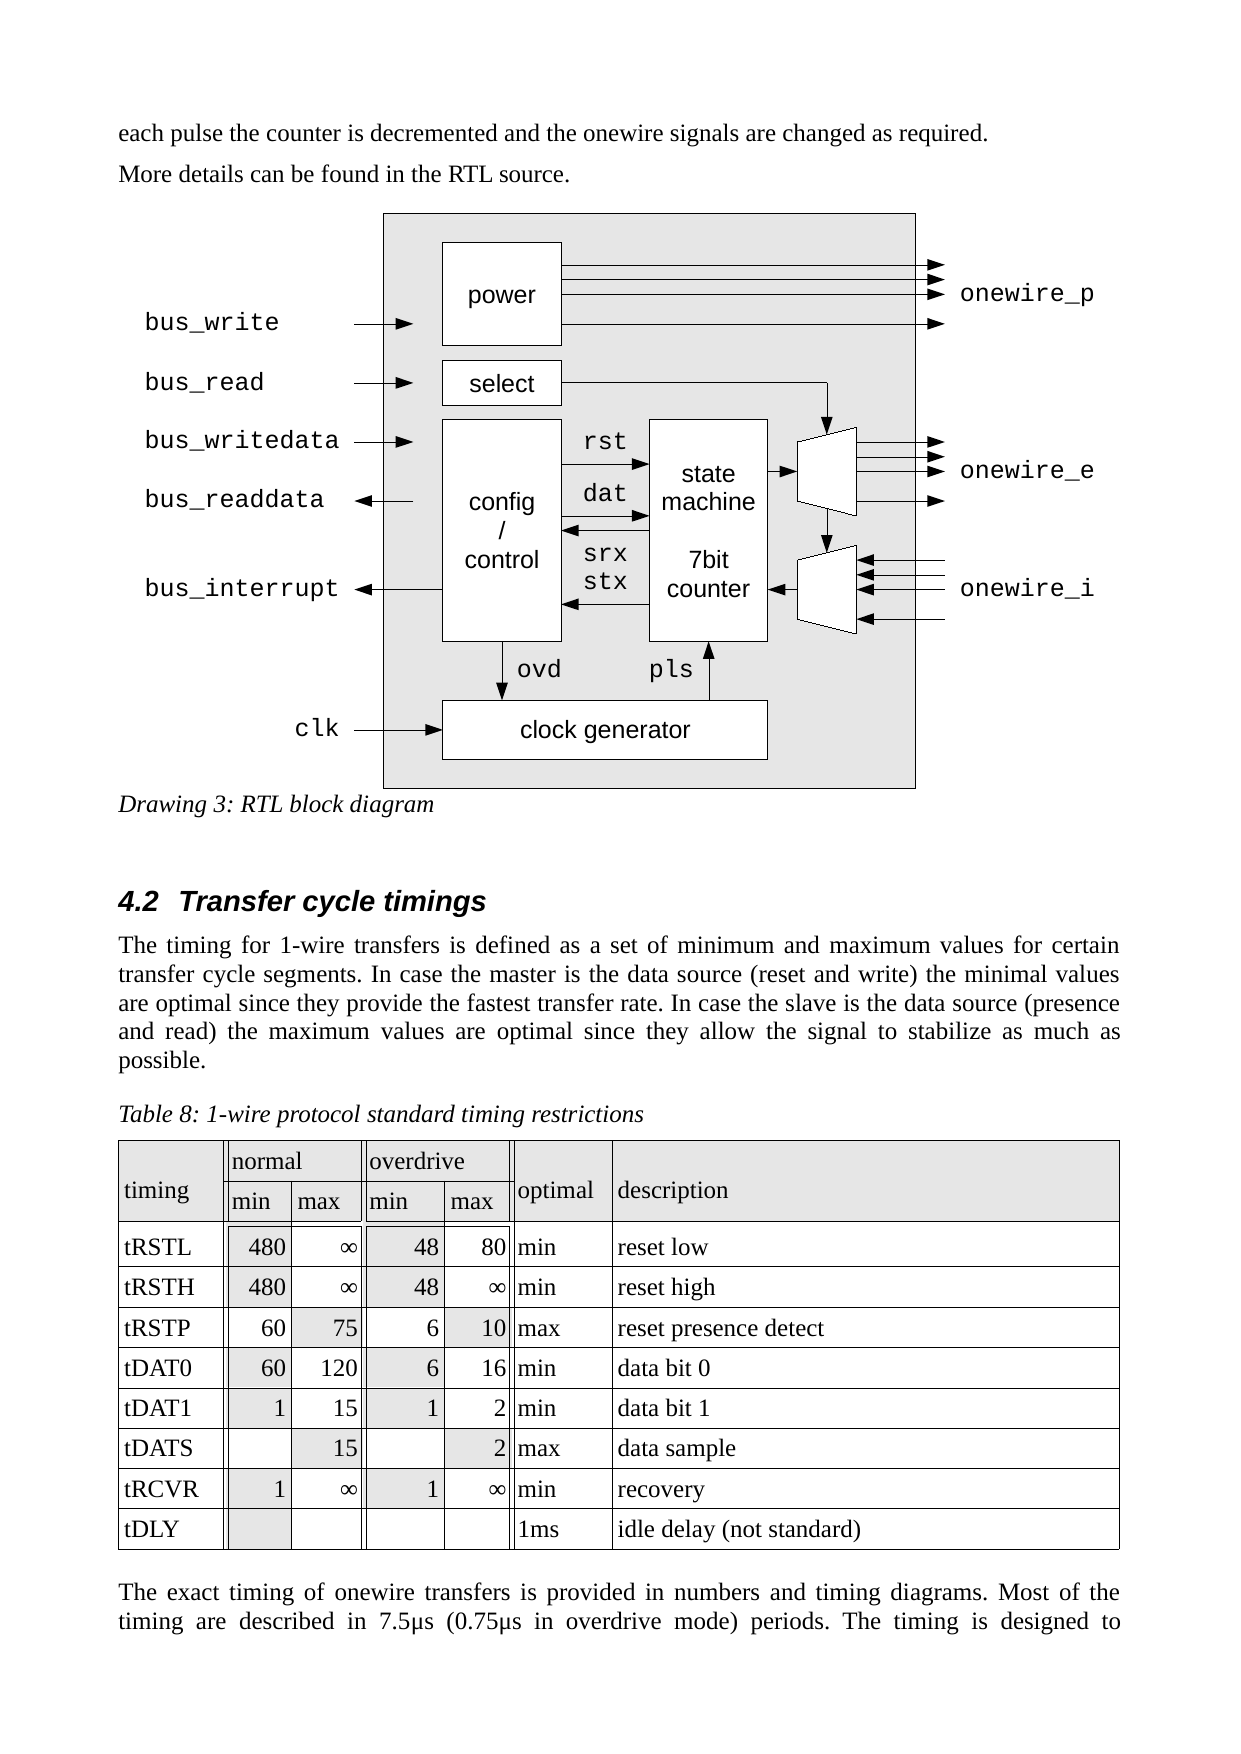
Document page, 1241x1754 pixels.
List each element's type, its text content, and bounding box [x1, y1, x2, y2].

table_cell min [515, 1469, 612, 1508]
table_cell idle delay (not standard) [613, 1509, 1119, 1549]
table_cell max [515, 1308, 612, 1347]
table_cell tRSTP [119, 1308, 223, 1347]
table_cell 15 [292, 1429, 361, 1468]
table_cell 2 [445, 1389, 509, 1428]
table_cell 1 [229, 1389, 291, 1428]
table_cell tRCVR [119, 1469, 223, 1508]
table_cell tDLY [119, 1509, 223, 1549]
table_cell reset high [613, 1267, 1119, 1307]
table_cell min [515, 1222, 612, 1266]
table_cell [445, 1509, 509, 1549]
table_cell reset low [613, 1222, 1119, 1266]
table_cell ∞ [292, 1221, 363, 1266]
table_cell ∞ [292, 1469, 361, 1508]
table_cell 480 [229, 1267, 291, 1307]
table_header normal [229, 1141, 361, 1181]
table_cell 60 [229, 1308, 291, 1347]
table_header optimal [515, 1141, 612, 1221]
table_cell min [515, 1267, 612, 1307]
table_cell ∞ [445, 1469, 509, 1508]
table_cell 60 [229, 1348, 291, 1387]
table_cell 75 [292, 1308, 361, 1347]
table_cell reset presence detect [613, 1308, 1119, 1347]
table_header timing [119, 1141, 223, 1221]
table_cell data bit 1 [613, 1389, 1119, 1428]
table_cell 16 [445, 1348, 509, 1387]
subtitle Transfer cycle timings [118, 884, 1122, 918]
table_cell recovery [613, 1469, 1119, 1508]
table_cell tRSTH [119, 1267, 223, 1307]
table_cell max [292, 1182, 361, 1221]
table_cell max [515, 1429, 612, 1468]
table_cell 480 [226, 1222, 291, 1266]
table_cell 120 [292, 1348, 361, 1387]
table_cell 1 [367, 1469, 444, 1508]
table_cell 6 [367, 1308, 444, 1347]
table_cell 1 [367, 1389, 444, 1428]
text More details can be found in the RTL source. [118, 159, 1122, 188]
text Drawing 3: RTL block diagram [118, 219, 1122, 818]
table_cell ∞ [292, 1267, 361, 1307]
table_cell tDAT0 [119, 1348, 223, 1387]
table_cell [229, 1509, 291, 1549]
table_cell ∞ [445, 1267, 509, 1307]
table_cell 1ms [515, 1509, 612, 1549]
table_cell [229, 1429, 291, 1468]
text The exact timing of onewire transfers is provided in numbers and timing diagrams. Most of the timing are described in 7.5μs (0.75μs in overdrive mode) periods. The timing is designed to [118, 1577, 1122, 1635]
table_header description [613, 1141, 1119, 1221]
text Table 8: 1-wire protocol standard timing restrictions [118, 1099, 1122, 1128]
table_cell min [229, 1182, 291, 1221]
table_cell 48 [363, 1221, 444, 1266]
table_cell 1 [229, 1469, 291, 1508]
table_cell 15 [292, 1389, 361, 1428]
table_cell data bit 0 [613, 1348, 1119, 1387]
table_cell tRSTL [119, 1222, 223, 1266]
table_cell [367, 1509, 444, 1549]
table_cell [367, 1429, 444, 1468]
table_cell 6 [367, 1348, 444, 1387]
table_cell max [445, 1182, 509, 1221]
table_cell 2 [445, 1429, 509, 1468]
table_cell min [515, 1348, 612, 1387]
table_cell min [367, 1182, 444, 1221]
table_cell 48 [367, 1267, 444, 1307]
table_header overdrive [367, 1141, 509, 1181]
text each pulse the counter is decremented and the onewire signals are changed as required. [118, 118, 1122, 147]
table_cell data sample [613, 1429, 1119, 1468]
table_cell tDATS [119, 1429, 223, 1468]
table_cell tDAT1 [119, 1389, 223, 1428]
table_cell 10 [445, 1308, 509, 1347]
text The timing for 1-wire transfers is defined as a set of minimum and maximum values for certain transfer cycle segments. In case the master is the data source (reset and write) the minimal values are optimal since they provide the fastest transfer rate. In case the slave is the data source (presence and read) the maximum values are optimal since they allow the signal to stabilize as much as possible. [118, 930, 1122, 1074]
table_cell 80 [445, 1222, 512, 1266]
table_cell [292, 1509, 361, 1549]
table_cell min [515, 1389, 612, 1428]
